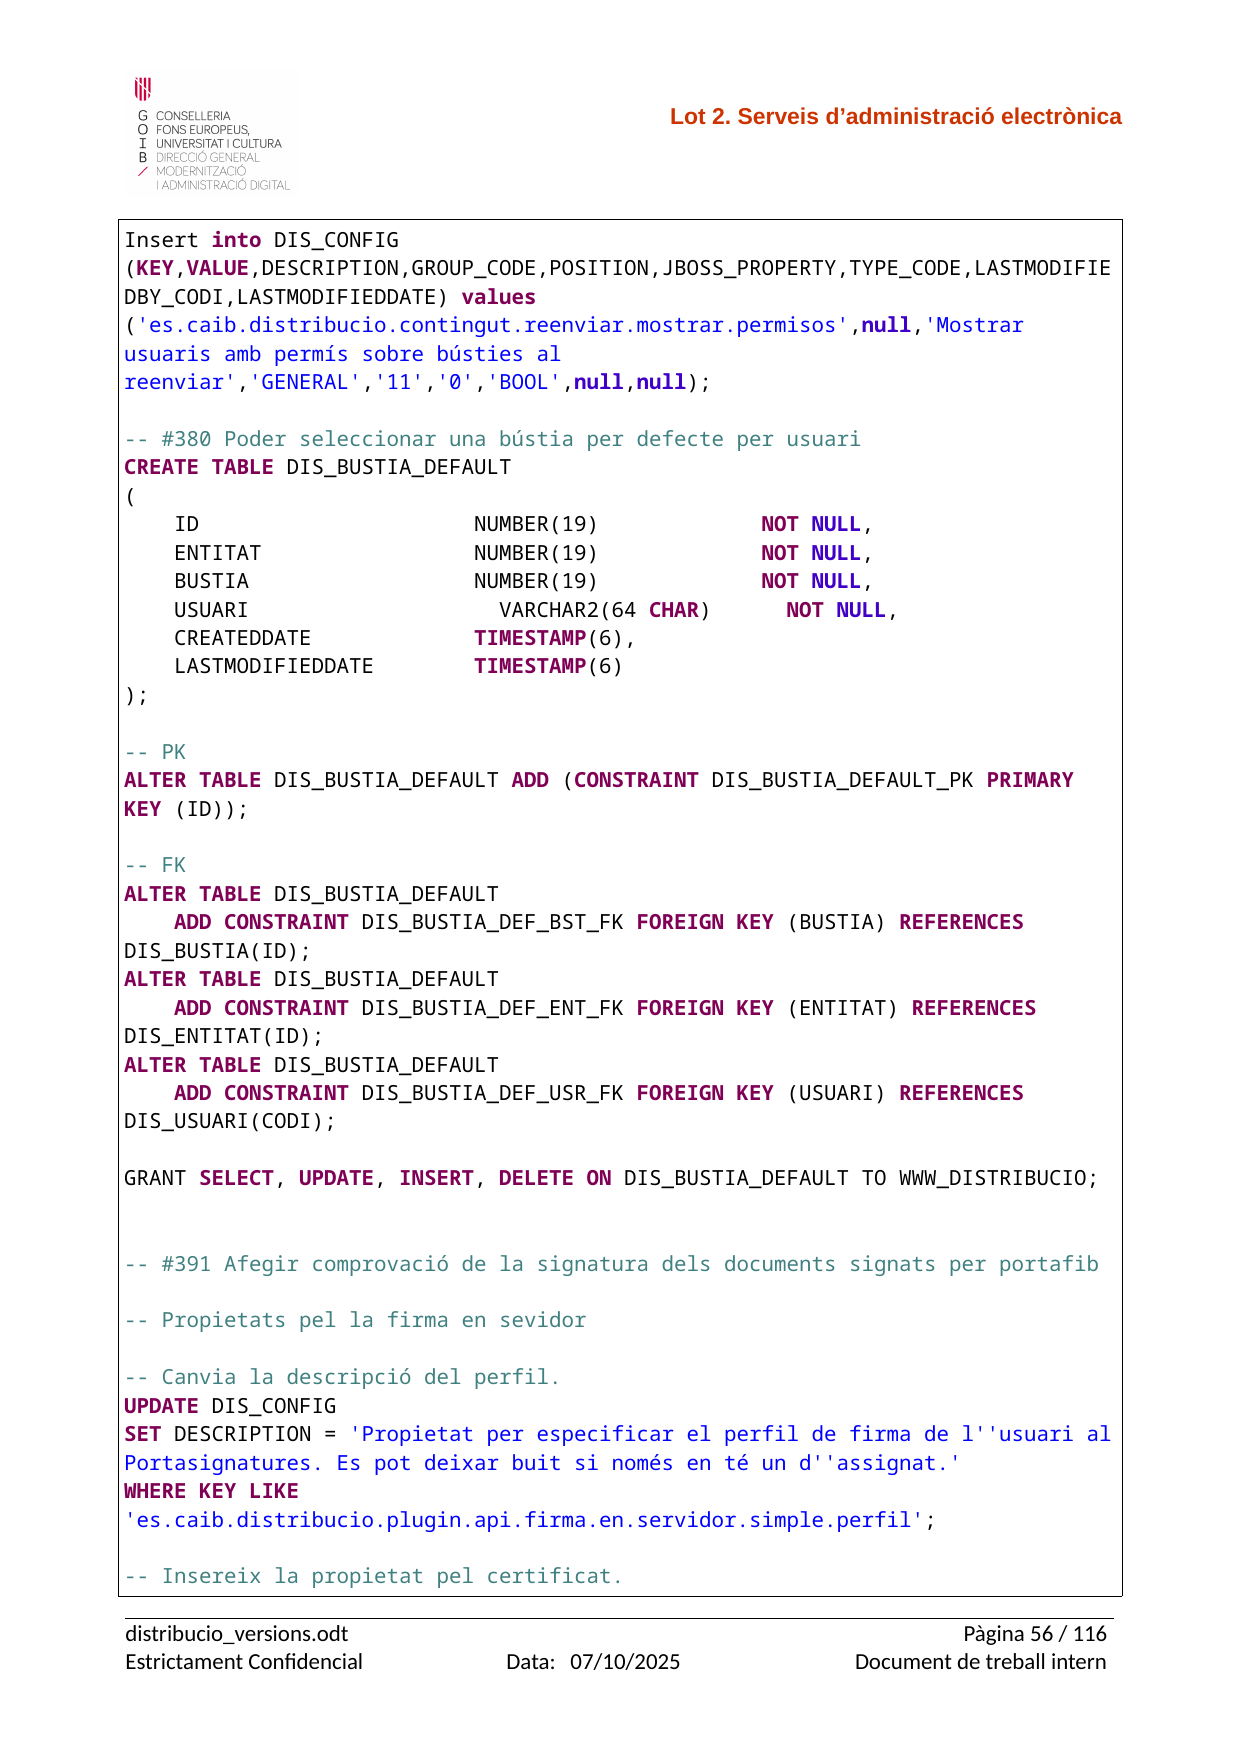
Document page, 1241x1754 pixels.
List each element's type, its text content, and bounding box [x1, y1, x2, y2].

picture [126, 70, 299, 197]
table_header Insert into DIS_CONFIG (KEY,VALUE,DESCRIPTION,GROUP_CODE,POSITION,JBOSS_PROPERTY,TYPE_CODE,LASTMODIFIEDBY_CODI,LASTMODIFIEDDATE) values ('es.caib.distribucio.contingut.reenviar.mostrar.permisos',null,'Mostrar usuaris amb permís sobre bústies al reenviar','GENERAL','11','0','BOOL',null,null); -- #380 Poder seleccionar una bústia per defecte per usuari CREATE TABLE DIS_BUSTIA_DEFAULT ( ID NUMBER(19) NOT NULL, ENTITAT NUMBER(19) NOT NULL, BUSTIA NUMBER(19) NOT NULL, USUARI VARCHAR2(64 CHAR) NOT NULL, CREATEDDATE TIMESTAMP(6), LASTMODIFIEDDATE TIMESTAMP(6) ); -- PK ALTER TABLE DIS_BUSTIA_DEFAULT ADD (CONSTRAINT DIS_BUSTIA_DEFAULT_PK PRIMARY KEY (ID)); -- FK ALTER TABLE DIS_BUSTIA_DEFAULT ADD CONSTRAINT DIS_BUSTIA_DEF_BST_FK FOREIGN KEY (BUSTIA) REFERENCES DIS_BUSTIA(ID); ALTER TABLE DIS_BUSTIA_DEFAULT ADD CONSTRAINT DIS_BUSTIA_DEF_ENT_FK FOREIGN KEY (ENTITAT) REFERENCES DIS_ENTITAT(ID); ALTER TABLE DIS_BUSTIA_DEFAULT ADD CONSTRAINT DIS_BUSTIA_DEF_USR_FK FOREIGN KEY (USUARI) REFERENCES DIS_USUARI(CODI); GRANT SELECT, UPDATE, INSERT, DELETE ON DIS_BUSTIA_DEFAULT TO WWW_DISTRIBUCIO; -- #391 Afegir comprovació de la signatura dels documents signats per portafib -- Propietats pel la firma en sevidor -- Canvia la descripció del perfil. UPDATE DIS_CONFIG SET DESCRIPTION = 'Propietat per especificar el perfil de firma de l''usuari al Portasignatures. Es pot deixar buit si només en té un d''assignat.' WHERE KEY LIKE 'es.caib.distribucio.plugin.api.firma.en.servidor.simple.perfil'; -- Insereix la propietat pel certificat. [119, 220, 1122, 1596]
